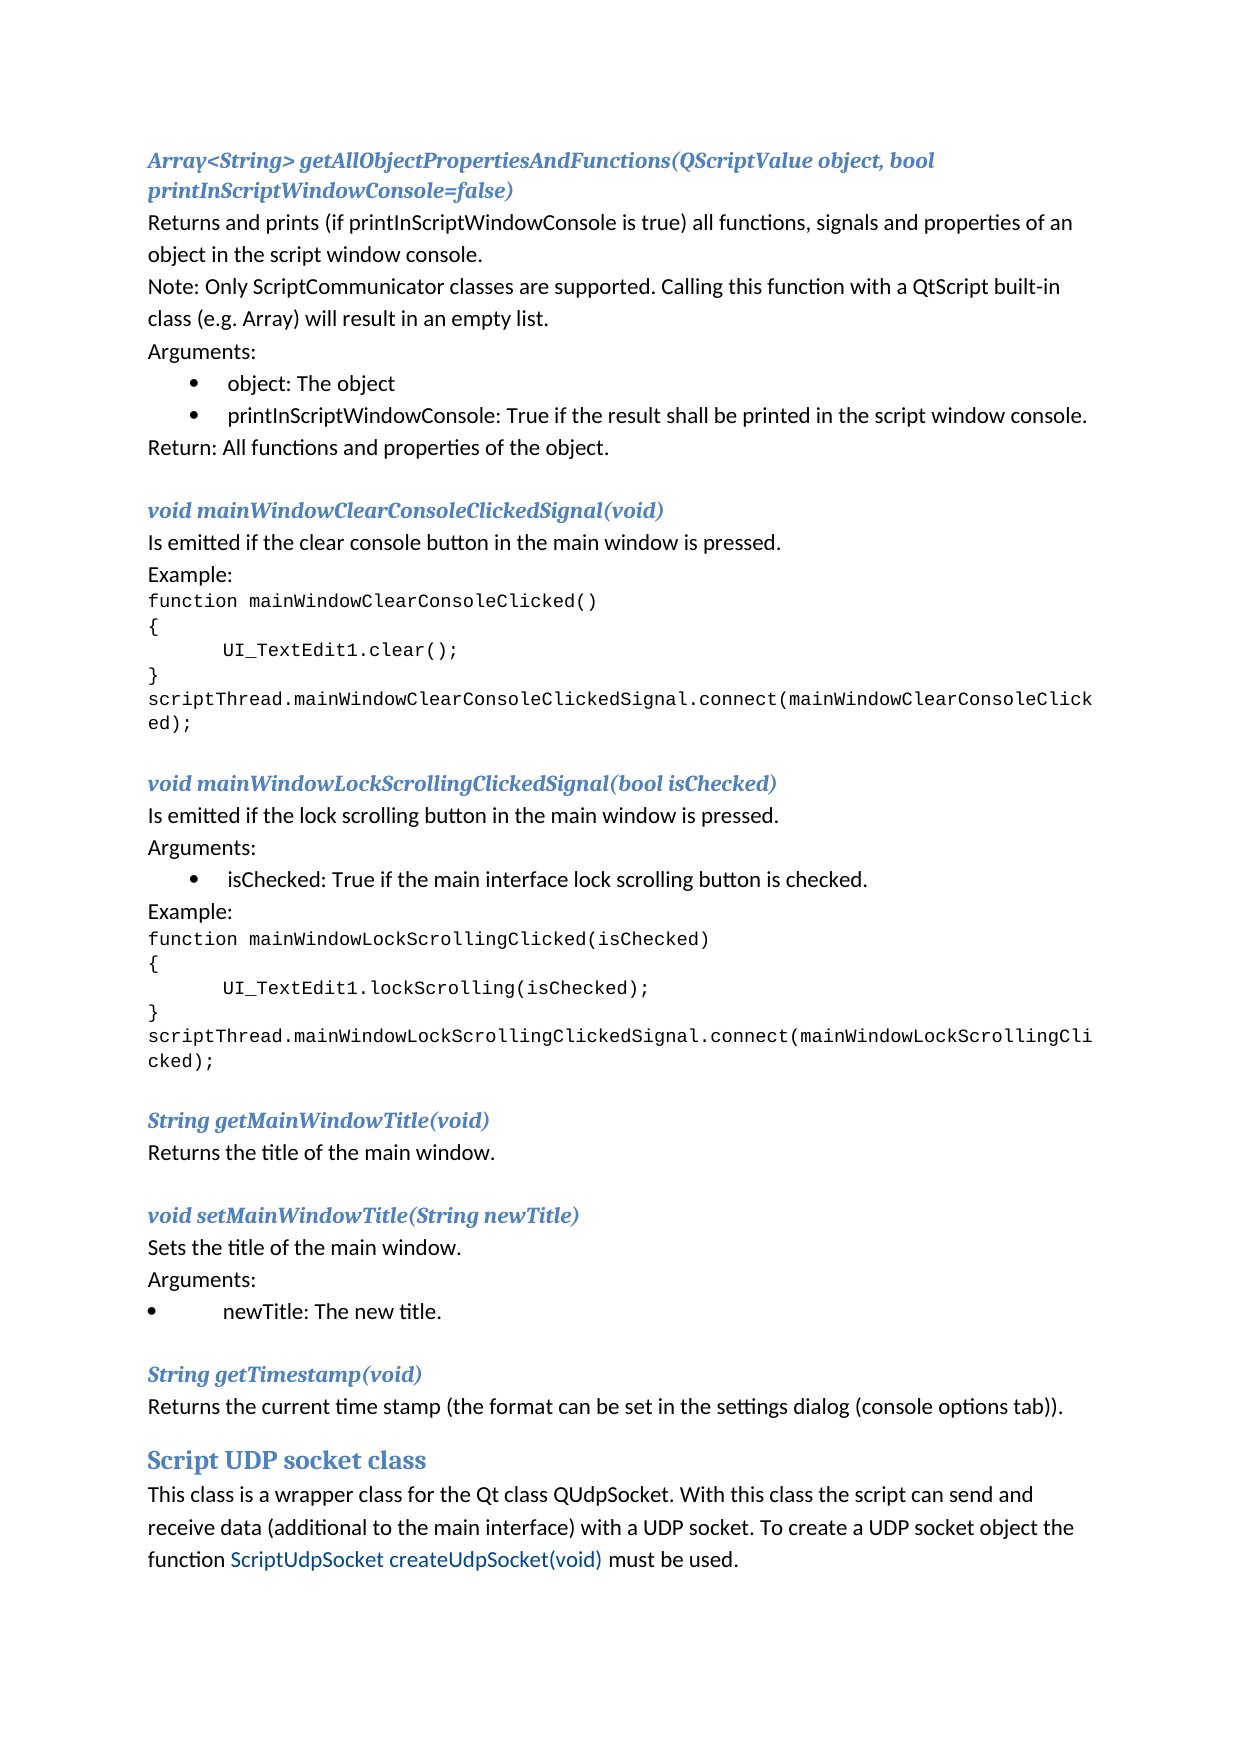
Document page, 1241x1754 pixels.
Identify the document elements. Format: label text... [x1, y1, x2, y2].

text UI_TextEdit1.clear(); [148, 641, 1093, 662]
text Example: [148, 897, 1093, 926]
list printInScriptWindowConsole: True if the result shall be printed in the script window console. [190, 401, 1093, 429]
text Sets the title of the main window. [148, 1233, 1093, 1261]
text scriptThread.mainWindowClearConsoleClickedSignal.connect(mainWindowClearConsoleClicked); [148, 690, 1093, 735]
list isChecked: True if the main interface lock scrolling button is checked. [190, 865, 1093, 893]
subtitle void setMainWindowTitle(String newTitle) [148, 1203, 1093, 1229]
subtitle Array<String> getAllObjectPropertiesAndFunctions(QScriptValue object, bool printInScriptWindowConsole=false) [148, 148, 1093, 204]
text Is emitted if the lock scrolling button in the main window is pressed. [148, 801, 1093, 829]
text scriptThread.mainWindowLockScrollingClickedSignal.connect(mainWindowLockScrollingClicked); [148, 1027, 1093, 1073]
text } [148, 1003, 1093, 1024]
subtitle String getTimestamp(void) [148, 1362, 1093, 1388]
subtitle String getMainWindowTitle(void) [148, 1108, 1093, 1134]
text Return: All functions and properties of the object. [148, 433, 1093, 461]
text { [148, 617, 1093, 638]
text function mainWindowClearConsoleClicked() [148, 592, 1093, 613]
text Arguments: [148, 1265, 1093, 1293]
text UI_TextEdit1.lockScrolling(isChecked); [148, 978, 1093, 1000]
text function mainWindowLockScrollingClicked(isChecked) [148, 930, 1093, 951]
text Returns and prints (if printInScriptWindowConsole is true) all functions, signals and properties of an object in the script window console. [148, 208, 1093, 268]
subtitle void mainWindowClearConsoleClickedSignal(void) [148, 498, 1093, 524]
text Arguments: [148, 833, 1093, 861]
text Example: [148, 560, 1093, 588]
text Arguments: [148, 337, 1093, 365]
text } [148, 665, 1093, 687]
text Returns the title of the main window. [148, 1138, 1093, 1166]
text This class is a wrapper class for the Qt class QUdpSocket. With this class the script can send and receive data (additional to the main interface) with a UDP socket. To create a UDP socket object the function ScriptUdpSocket createUdpSocket(void) must be used. [148, 1481, 1093, 1573]
list newTitle: The new title. [148, 1297, 1093, 1325]
text Returns the current time stamp (the format can be set in the settings dialog (console options tab)). [148, 1392, 1093, 1420]
subtitle void mainWindowLockScrollingClickedSignal(bool isChecked) [148, 771, 1093, 797]
text { [148, 954, 1093, 975]
list object: The object [190, 369, 1093, 397]
subtitle Script UDP socket class [148, 1445, 1093, 1476]
text Note: Only ScriptCommunicator classes are supported. Calling this function with a QtScript built-in class (e.g. Array) will result in an empty list. [148, 272, 1093, 333]
text Is emitted if the clear console button in the main window is pressed. [148, 528, 1093, 556]
